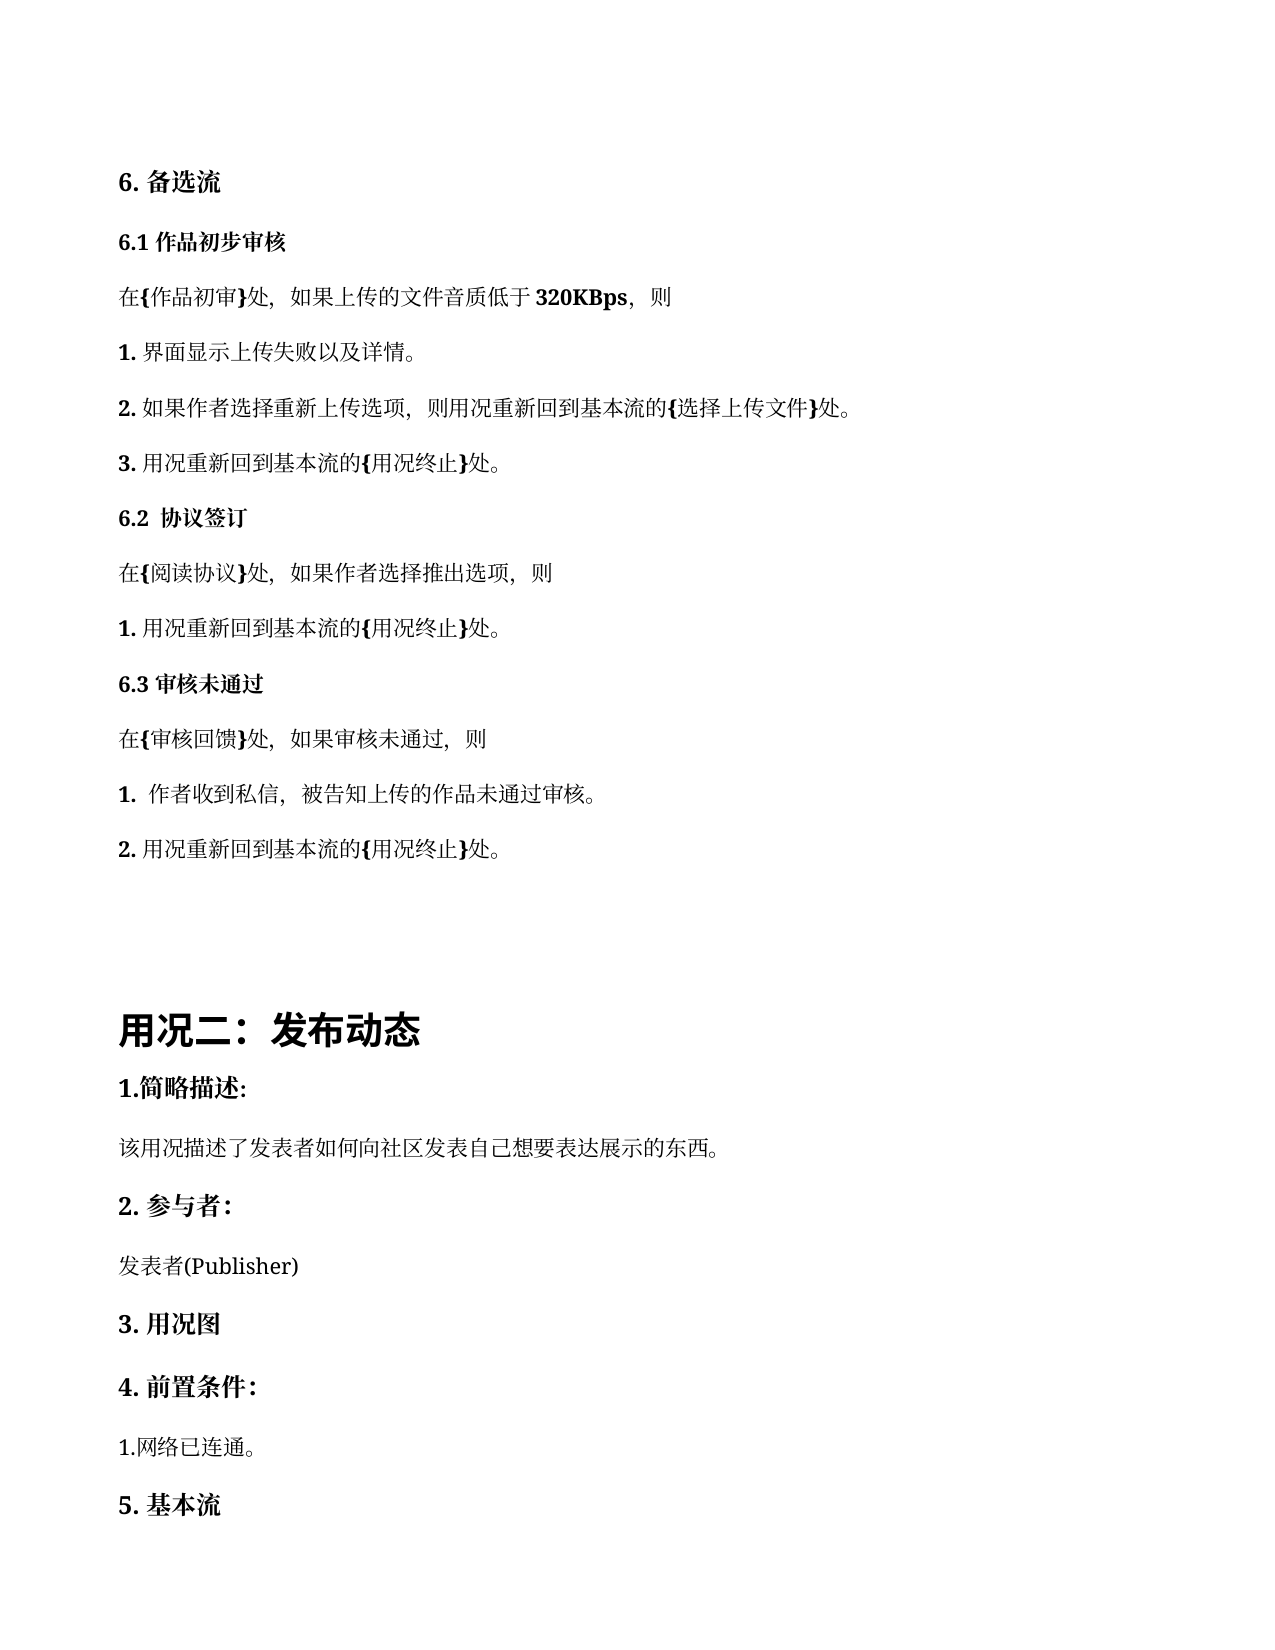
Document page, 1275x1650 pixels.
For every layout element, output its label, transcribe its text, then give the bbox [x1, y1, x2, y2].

text 在{作品初审}处，如果上传的文件音质低于320KBps，则 [118, 280, 1157, 312]
text 1. 用况重新回到基本流的{用况终止}处。 [118, 612, 1157, 643]
text 1. 界面显示上传失败以及详情。 [118, 336, 1157, 367]
text 该用况描述了发表者如何向社区发表自己想要表达展示的东西。 [118, 1131, 1157, 1163]
subtitle 用况二：发布动态 [118, 1001, 1157, 1056]
text 在{审核回馈}处，如果审核未通过，则 [118, 722, 1157, 754]
text 1.简略描述: [118, 1068, 1157, 1104]
text 1. 作者收到私信，被告知上传的作品未通过审核。 [118, 777, 1157, 809]
text 6.1 作品初步审核 [118, 225, 1157, 257]
text 6.3 审核未通过 [118, 667, 1157, 698]
text 6.2 协议签订 [118, 501, 1157, 533]
text 6. 备选流 [118, 162, 1157, 198]
text 3. 用况重新回到基本流的{用况终止}处。 [118, 446, 1157, 478]
text 在{阅读协议}处，如果作者选择推出选项，则 [118, 556, 1157, 588]
text 5. 基本流 [118, 1486, 1157, 1522]
text 1.网络已连通。 [118, 1431, 1157, 1462]
text 3. 用况图 [118, 1304, 1157, 1341]
text 4. 前置条件： [118, 1367, 1157, 1403]
text 发表者(Publisher) [118, 1249, 1157, 1281]
text 2. 用况重新回到基本流的{用况终止}处。 [118, 832, 1157, 864]
text 2. 参与者： [118, 1186, 1157, 1222]
text 2. 如果作者选择重新上传选项，则用况重新回到基本流的{选择上传文件}处。 [118, 391, 1157, 422]
